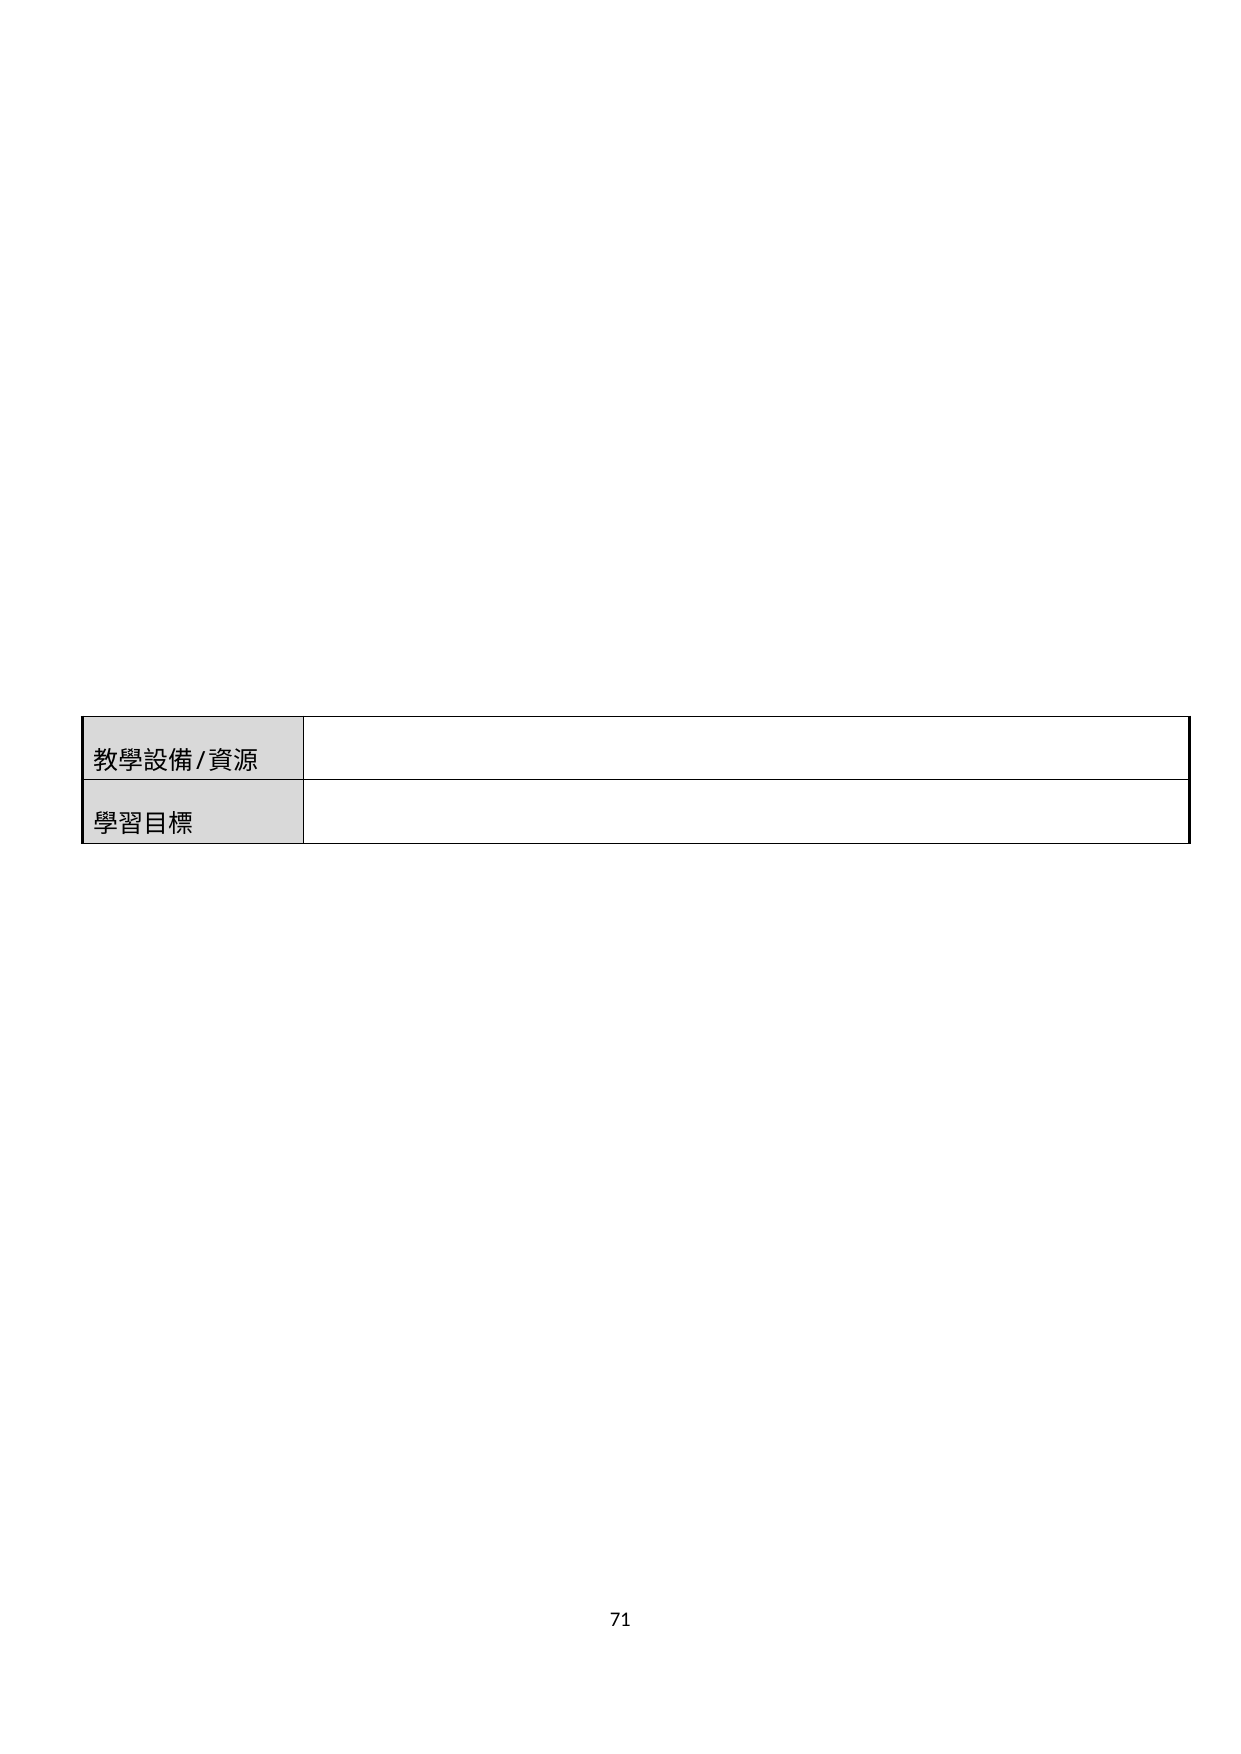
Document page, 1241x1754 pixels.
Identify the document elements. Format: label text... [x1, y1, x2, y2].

table_cell 學習目標 [84, 780, 303, 843]
table_cell 教學設備/資源 [84, 717, 303, 779]
table_cell [304, 780, 1188, 843]
table_cell [304, 717, 1188, 779]
